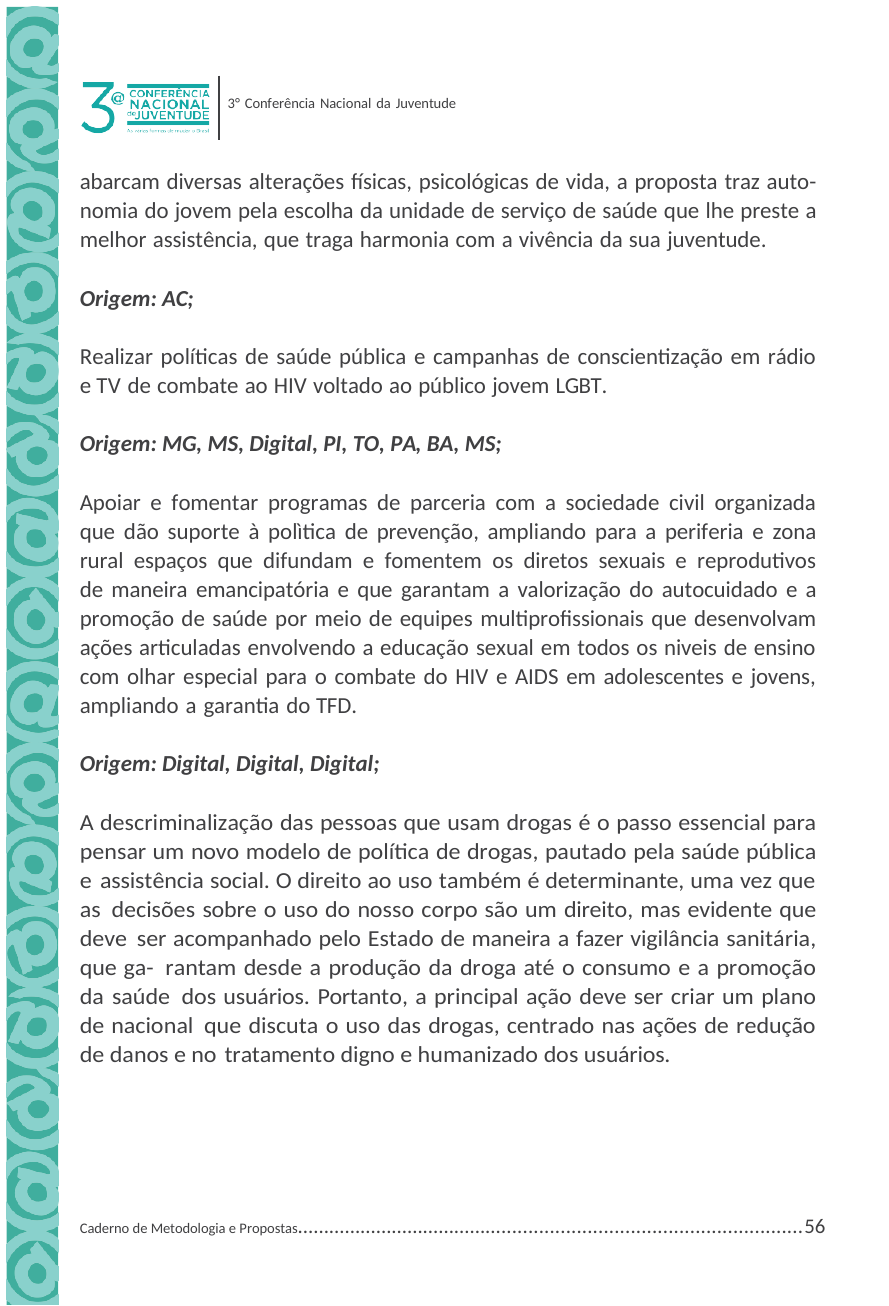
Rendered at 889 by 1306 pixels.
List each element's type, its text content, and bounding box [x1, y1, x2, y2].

text Apoiar e fomentar programas de parceria com a sociedade civil organizada que dão suporte à polìtica de prevenção, ampliando para a periferia e zona rural espaços que difundam e fomentem os diretos sexuais e reprodutivos de maneira emancipatória e que garantam a valorização do autocuidado e a promoção de saúde por meio de equipes multiprofissionais que desenvolvam ações articuladas envolvendo a educação sexual em todos os niveis de ensino com olhar especial para o combate do HIV e AIDS em adolescentes e jovens, ampliando a garantia do TFD. [79, 488, 816, 719]
text abarcam diversas alterações físicas, psicológicas de vida, a proposta traz auto- nomia do jovem pela escolha da unidade de serviço de saúde que lhe preste a melhor assistência, que traga harmonia com a vivência da sua juventude. [79, 167, 816, 253]
subtitle Origem: AC; [79, 284, 836, 312]
subtitle Origem: MG, MS, Digital, PI, TO, PA, BA, MS; [79, 429, 836, 457]
text Caderno de Metodologia e Propostas 56 [79, 1214, 836, 1239]
text A descriminalização das pessoas que usam drogas é o passo essencial para pensar um novo modelo de política de drogas, pautado pela saúde pública e assistência social. O direito ao uso também é determinante, uma vez que as decisões sobre o uso do nosso corpo são um direito, mas evidente que deve ser acompanhado pelo Estado de maneira a fazer vigilância sanitária, que ga- rantam desde a produção da droga até o consumo e a promoção da saúde dos usuários. Portanto, a principal ação deve ser criar um plano de nacional que discuta o uso das drogas, centrado nas ações de redução de danos e no tratamento digno e humanizado dos usuários. [79, 808, 816, 1068]
text 3° Conferência Nacional da Juventude [227, 94, 836, 112]
text Realizar políticas de saúde pública e campanhas de conscientização em rádio e TV de combate ao HIV voltado ao público jovem LGBT. [79, 342, 816, 399]
subtitle Origem: Digital, Digital, Digital; [79, 749, 836, 777]
